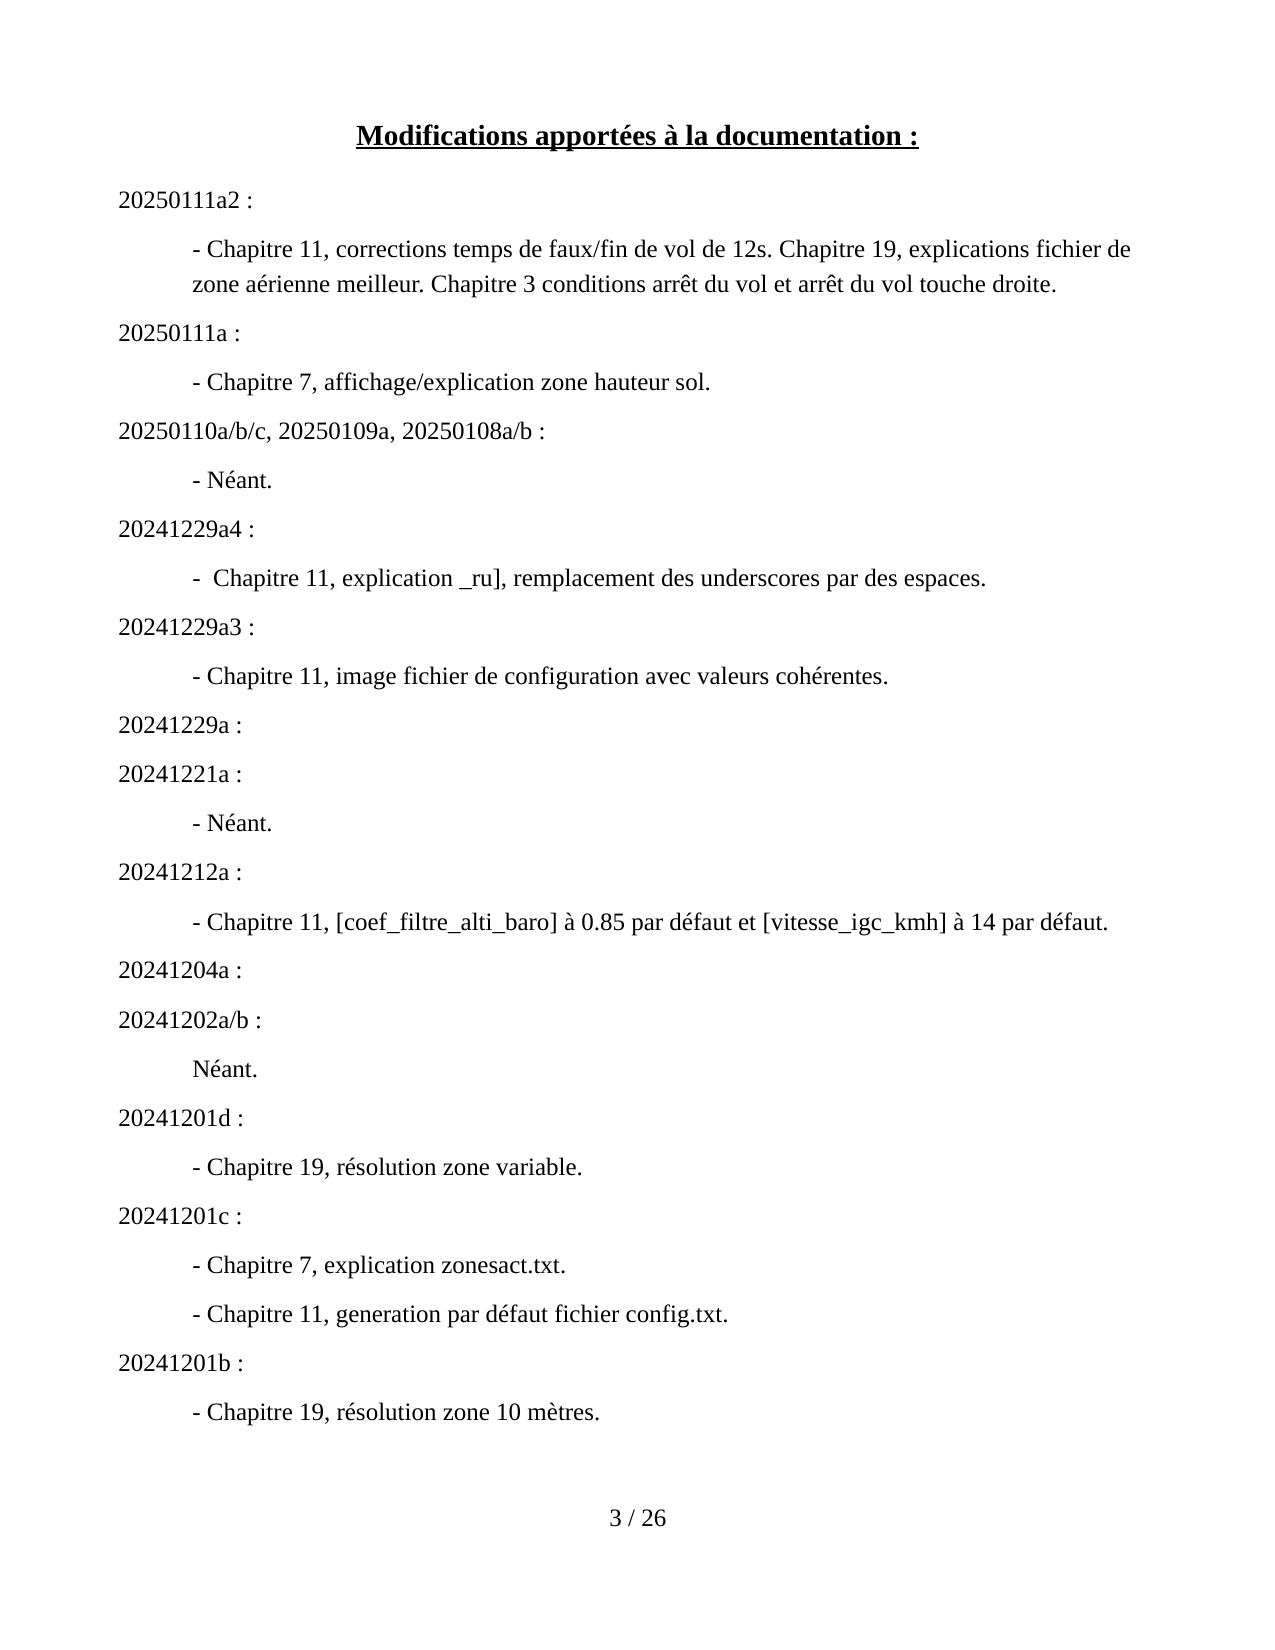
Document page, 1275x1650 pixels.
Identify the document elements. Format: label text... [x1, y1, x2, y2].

text 20241229a3 : [118, 612, 1157, 641]
text 20241202a/b : [118, 1005, 1157, 1033]
text 20250110a/b/c, 20250109a, 20250108a/b : [118, 416, 1157, 445]
text - Chapitre 11, corrections temps de faux/fin de vol de 12s. Chapitre 19, explications fichier de zone aérienne meilleur. Chapitre 3 conditions arrêt du vol et arrêt du vol touche droite. [118, 234, 1157, 297]
text - Chapitre 7, affichage/explication zone hauteur sol. [118, 367, 1157, 396]
text 20241201b : [118, 1348, 1157, 1377]
text 20250111a : [118, 318, 1157, 347]
text 20241201d : [118, 1103, 1157, 1132]
text 20241229a4 : [118, 514, 1157, 543]
text 20241221a : [118, 759, 1157, 788]
text - Chapitre 7, explication zonesact.txt. [118, 1250, 1157, 1279]
text 20241201c : [118, 1201, 1157, 1230]
text - Néant. [118, 465, 1157, 494]
text - Néant. [118, 808, 1157, 837]
text - Chapitre 19, résolution zone variable. [118, 1152, 1157, 1181]
text 20241204a : [118, 956, 1157, 984]
text - Chapitre 11, explication _ru], remplacement des underscores par des espaces. [118, 563, 1157, 592]
text 20241229a : [118, 710, 1157, 739]
text 20250111a2 : [118, 185, 1157, 214]
text Modifications apportées à la documentation : [118, 118, 1157, 152]
text - Chapitre 19, résolution zone 10 mètres. [118, 1397, 1157, 1426]
text - Chapitre 11, image fichier de configuration avec valeurs cohérentes. [118, 661, 1157, 690]
text Néant. [118, 1054, 1157, 1082]
text 20241212a : [118, 857, 1157, 886]
text - Chapitre 11, [coef_filtre_alti_baro] à 0.85 par défaut et [vitesse_igc_kmh] à 14 par défaut. [118, 907, 1157, 935]
text - Chapitre 11, generation par défaut fichier config.txt. [118, 1299, 1157, 1328]
